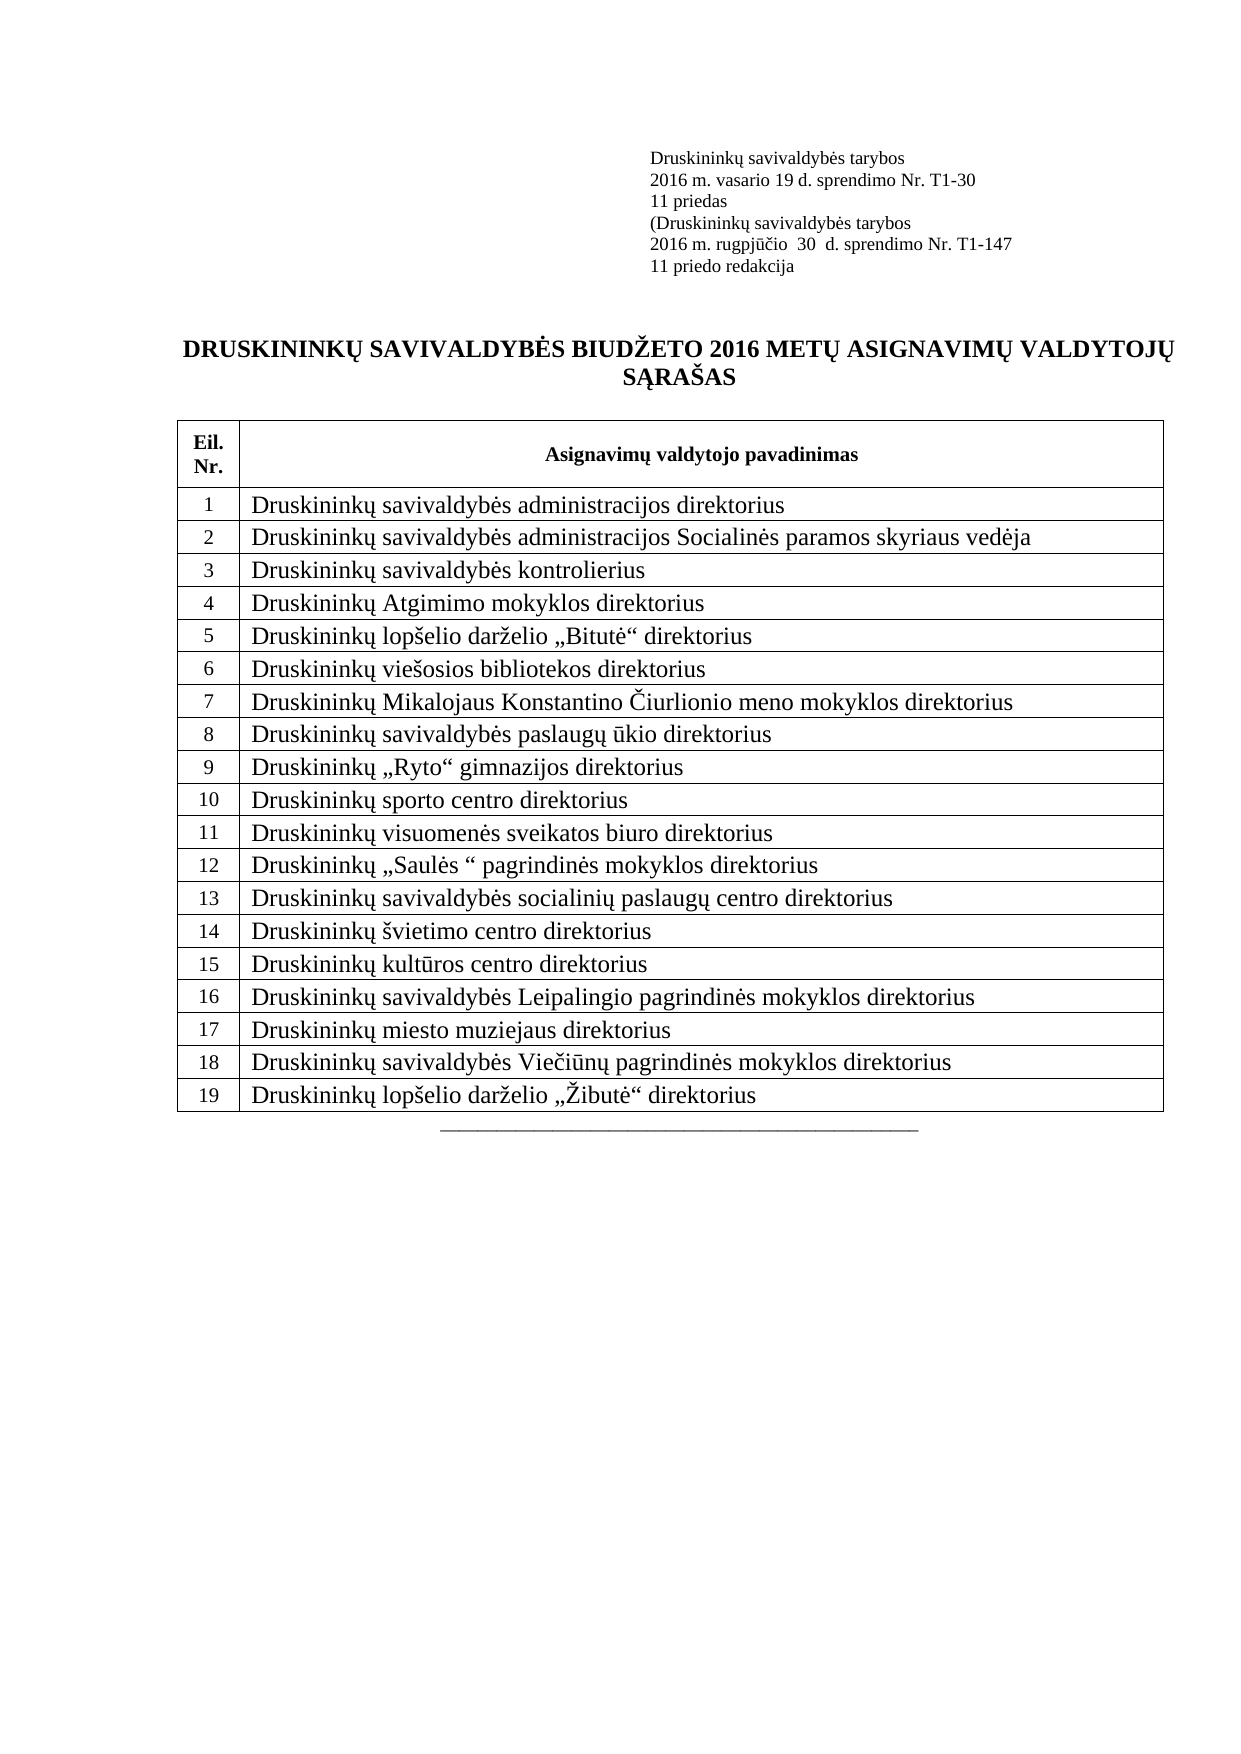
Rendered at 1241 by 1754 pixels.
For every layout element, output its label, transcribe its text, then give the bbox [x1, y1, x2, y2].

table_cell 4 [178, 587, 239, 618]
table_cell 16 [178, 980, 239, 1012]
table_cell Druskininkų sporto centro direktorius [240, 784, 1163, 815]
table_cell Druskininkų savivaldybės kontrolierius [240, 554, 1163, 586]
table_cell Druskininkų visuomenės sveikatos biuro direktorius [240, 816, 1163, 848]
table_header Eil. Nr. [178, 421, 239, 487]
table_cell 15 [178, 948, 239, 979]
table_cell Druskininkų Atgimimo mokyklos direktorius [240, 587, 1163, 618]
table_cell Druskininkų viešosios bibliotekos direktorius [240, 652, 1163, 684]
table_header Asignavimų valdytojo pavadinimas [240, 421, 1163, 487]
table_cell Druskininkų „Ryto“ gimnazijos direktorius [240, 751, 1163, 782]
table_cell Druskininkų savivaldybės socialinių paslaugų centro direktorius [240, 882, 1163, 914]
table_cell 6 [178, 652, 239, 684]
text ___________________________________________________ [177, 1112, 1181, 1133]
text 2016 m. rugpjūčio 30 d. sprendimo Nr. T1-147 [177, 233, 1181, 255]
table_cell Druskininkų „Saulės “ pagrindinės mokyklos direktorius [240, 849, 1163, 881]
table_cell Druskininkų Mikalojaus Konstantino Čiurlionio meno mokyklos direktorius [240, 685, 1163, 717]
table_cell 5 [178, 620, 239, 651]
table_cell Druskininkų savivaldybės Viečiūnų pagrindinės mokyklos direktorius [240, 1046, 1163, 1078]
text 11 priedas [177, 190, 1181, 212]
text (Druskininkų savivaldybės tarybos [177, 212, 1181, 233]
table_cell 1 [178, 488, 239, 520]
table_cell Druskininkų kultūros centro direktorius [240, 948, 1163, 979]
text DRUSKININKŲ SAVIVALDYBĖS BIUDŽETO 2016 METŲ ASIGNAVIMŲ VALDYTOJŲ SĄRAŠAS [177, 334, 1181, 391]
table_cell 12 [178, 849, 239, 881]
table_cell 3 [178, 554, 239, 586]
table_cell Druskininkų savivaldybės administracijos direktorius [240, 488, 1163, 520]
table_cell 19 [178, 1079, 239, 1111]
table_cell 8 [178, 718, 239, 750]
table_cell 7 [178, 685, 239, 717]
text Druskininkų savivaldybės tarybos [365, 147, 1181, 168]
table_cell Druskininkų lopšelio darželio „Žibutė“ direktorius [240, 1079, 1163, 1111]
table_cell 11 [178, 816, 239, 848]
table_cell Druskininkų miesto muziejaus direktorius [240, 1013, 1163, 1045]
table_cell 13 [178, 882, 239, 914]
table_cell Druskininkų švietimo centro direktorius [240, 915, 1163, 947]
table_cell 2 [178, 521, 239, 553]
table_cell Druskininkų savivaldybės Leipalingio pagrindinės mokyklos direktorius [240, 980, 1163, 1012]
table_cell 17 [178, 1013, 239, 1045]
text 2016 m. vasario 19 d. sprendimo Nr. T1-30 [177, 168, 1181, 190]
table_cell Druskininkų savivaldybės paslaugų ūkio direktorius [240, 718, 1163, 750]
table_cell 10 [178, 784, 239, 815]
table_cell 18 [178, 1046, 239, 1078]
table_cell 9 [178, 751, 239, 782]
table_cell Druskininkų savivaldybės administracijos Socialinės paramos skyriaus vedėja [240, 521, 1163, 553]
text 11 priedo redakcija [177, 255, 1181, 276]
table_cell 14 [178, 915, 239, 947]
table_cell Druskininkų lopšelio darželio „Bitutė“ direktorius [240, 620, 1163, 651]
